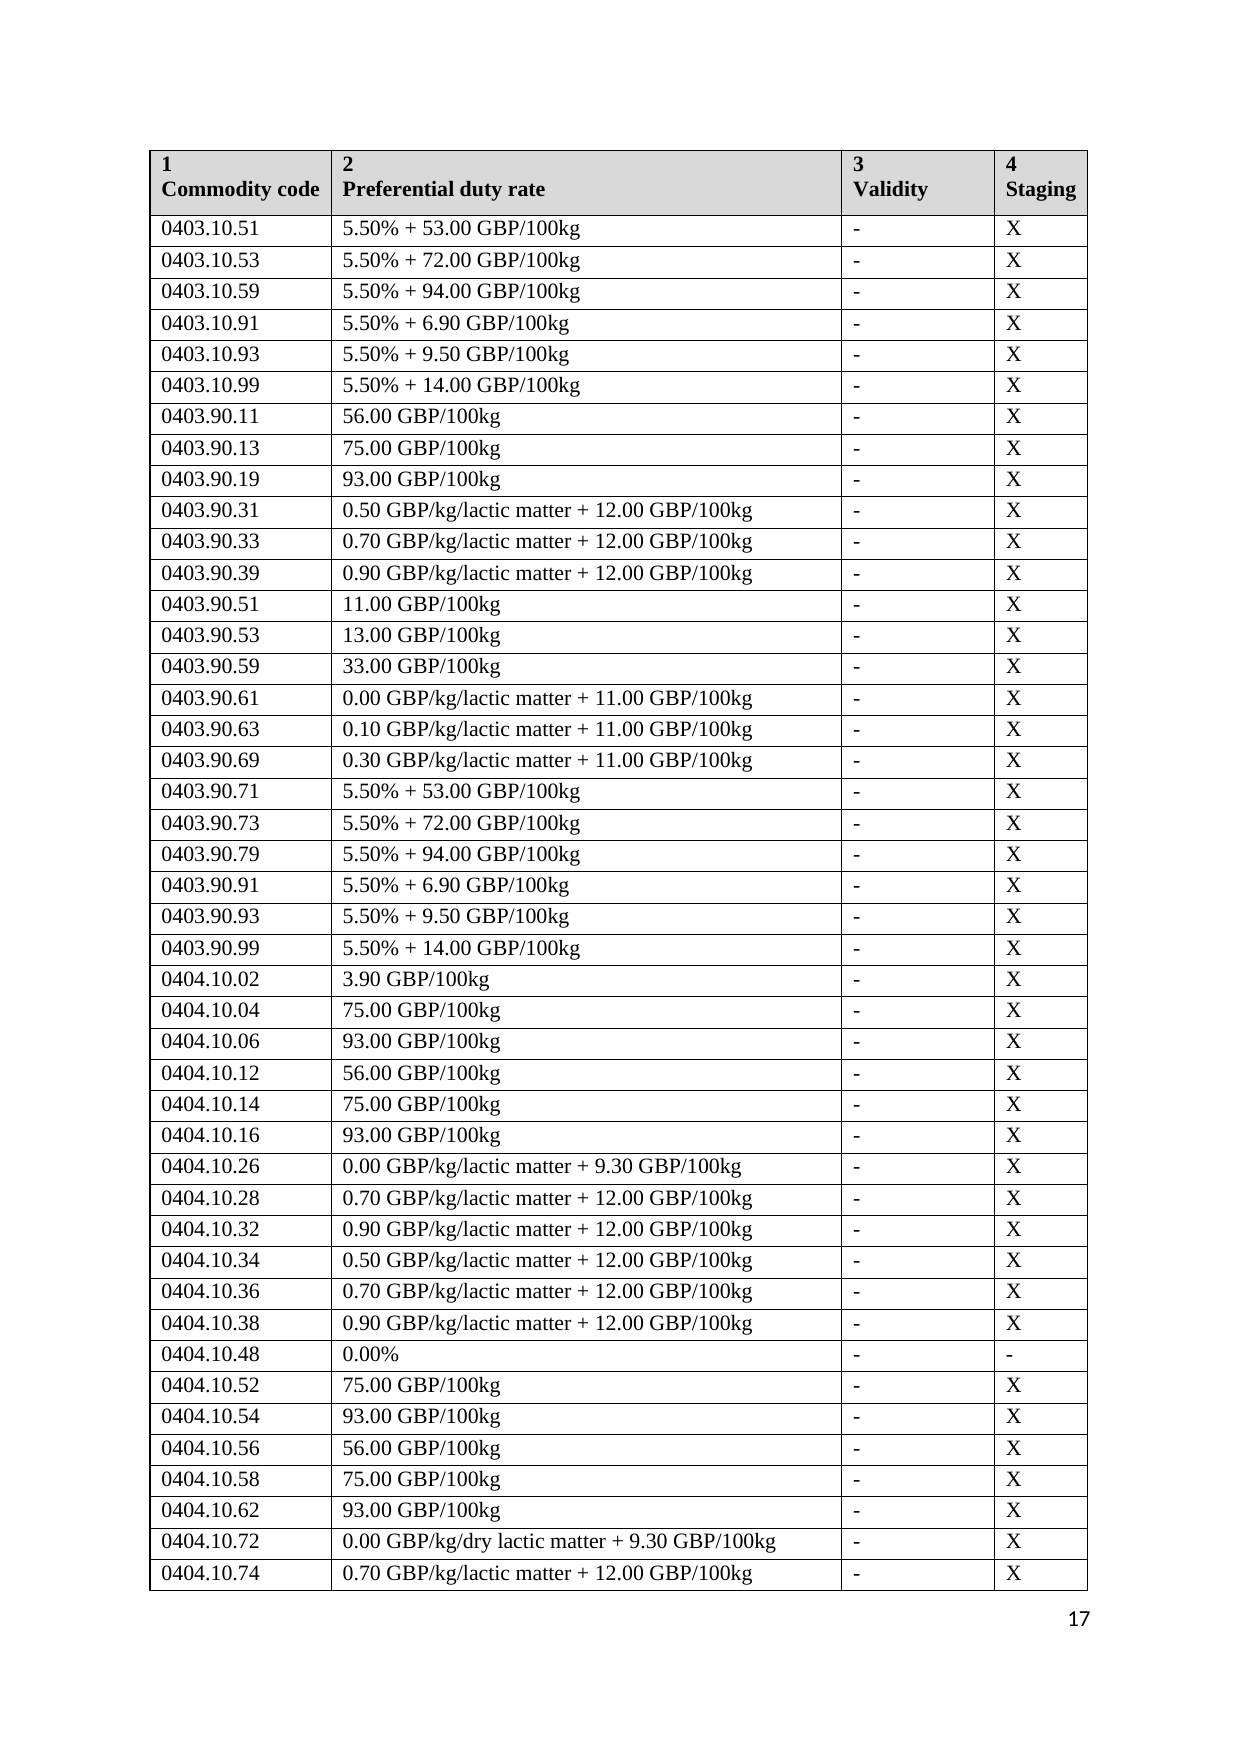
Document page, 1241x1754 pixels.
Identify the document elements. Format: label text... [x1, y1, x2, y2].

table_cell 0403.90.69 [151, 747, 331, 777]
table_cell 33.00 GBP/100kg [332, 654, 841, 684]
table_cell X [995, 997, 1087, 1027]
table_cell 0403.10.51 [151, 216, 331, 246]
table_cell 75.00 GBP/100kg [332, 1091, 841, 1121]
table_cell 5.50% + 9.50 GBP/100kg [332, 341, 841, 371]
table_cell 0404.10.28 [151, 1185, 331, 1215]
table_cell 0.30 GBP/kg/lactic matter + 11.00 GBP/100kg [332, 747, 841, 777]
table_cell X [995, 1372, 1087, 1402]
table_header 4 Staging [995, 151, 1087, 215]
table_cell - [842, 372, 994, 402]
table_cell 0404.10.48 [151, 1341, 331, 1371]
table_cell - [842, 841, 994, 871]
table_cell 0.90 GBP/kg/lactic matter + 12.00 GBP/100kg [332, 560, 841, 590]
table_cell - [842, 1497, 994, 1527]
table_cell - [842, 435, 994, 465]
table_cell 0404.10.26 [151, 1154, 331, 1184]
table_cell 0403.90.31 [151, 497, 331, 527]
table_cell 0404.10.06 [151, 1029, 331, 1059]
table_cell - [842, 1529, 994, 1559]
table_cell 0.50 GBP/kg/lactic matter + 12.00 GBP/100kg [332, 1247, 841, 1277]
table_cell - [842, 529, 994, 559]
table_cell 93.00 GBP/100kg [332, 1497, 841, 1527]
table_cell - [842, 591, 994, 621]
table_cell - [842, 466, 994, 496]
table_cell 0404.10.04 [151, 997, 331, 1027]
table_cell 0.00 GBP/kg/lactic matter + 9.30 GBP/100kg [332, 1154, 841, 1184]
table_cell 0404.10.38 [151, 1310, 331, 1340]
table_cell X [995, 216, 1087, 246]
table_cell 75.00 GBP/100kg [332, 435, 841, 465]
table_cell - [842, 779, 994, 809]
table_cell 0403.90.91 [151, 872, 331, 902]
table_cell 5.50% + 72.00 GBP/100kg [332, 810, 841, 840]
table_cell 0.70 GBP/kg/lactic matter + 12.00 GBP/100kg [332, 1185, 841, 1215]
table_cell - [842, 216, 994, 246]
table_cell X [995, 279, 1087, 309]
table_cell 0404.10.16 [151, 1122, 331, 1152]
table_cell X [995, 247, 1087, 277]
table_cell X [995, 1529, 1087, 1559]
table_cell - [842, 341, 994, 371]
table_cell 5.50% + 6.90 GBP/100kg [332, 310, 841, 340]
table_header 3 Validity [842, 151, 994, 215]
table_cell 0404.10.12 [151, 1060, 331, 1090]
table_cell - [842, 1060, 994, 1090]
table_cell X [995, 1060, 1087, 1090]
table_cell X [995, 1404, 1087, 1434]
table_cell - [842, 497, 994, 527]
table_cell X [995, 1247, 1087, 1277]
table_cell X [995, 872, 1087, 902]
table_cell X [995, 560, 1087, 590]
table_cell - [842, 1466, 994, 1496]
table_cell 0403.90.73 [151, 810, 331, 840]
table_cell X [995, 685, 1087, 715]
table_cell - [842, 685, 994, 715]
table_cell 0403.90.33 [151, 529, 331, 559]
table_cell - [842, 247, 994, 277]
table_cell X [995, 1435, 1087, 1465]
table_cell 0403.90.53 [151, 622, 331, 652]
table_cell 5.50% + 53.00 GBP/100kg [332, 216, 841, 246]
table_cell 0404.10.34 [151, 1247, 331, 1277]
table_cell X [995, 435, 1087, 465]
table_cell 5.50% + 14.00 GBP/100kg [332, 935, 841, 965]
table_cell 0403.90.13 [151, 435, 331, 465]
table_cell 0.00 GBP/kg/lactic matter + 11.00 GBP/100kg [332, 685, 841, 715]
table_cell 93.00 GBP/100kg [332, 1404, 841, 1434]
table_cell 13.00 GBP/100kg [332, 622, 841, 652]
table_cell 0404.10.02 [151, 966, 331, 996]
table_cell X [995, 747, 1087, 777]
table_cell X [995, 716, 1087, 746]
table_cell 56.00 GBP/100kg [332, 404, 841, 434]
table_cell 75.00 GBP/100kg [332, 997, 841, 1027]
table_cell X [995, 1560, 1087, 1590]
table_cell 0403.90.71 [151, 779, 331, 809]
table_cell X [995, 810, 1087, 840]
table_cell - [842, 1185, 994, 1215]
table_cell X [995, 966, 1087, 996]
table_cell X [995, 1279, 1087, 1309]
table_cell - [842, 622, 994, 652]
table_cell X [995, 1185, 1087, 1215]
table_cell - [842, 560, 994, 590]
table_cell X [995, 1216, 1087, 1246]
table_cell 0404.10.36 [151, 1279, 331, 1309]
table_cell 0403.90.61 [151, 685, 331, 715]
table_cell X [995, 654, 1087, 684]
table_cell 0403.90.19 [151, 466, 331, 496]
table_header 2 Preferential duty rate [332, 151, 841, 215]
table_cell X [995, 1091, 1087, 1121]
table_cell - [842, 310, 994, 340]
table_cell 93.00 GBP/100kg [332, 1029, 841, 1059]
table_cell - [842, 747, 994, 777]
table_cell 0.10 GBP/kg/lactic matter + 11.00 GBP/100kg [332, 716, 841, 746]
table_cell 0403.10.93 [151, 341, 331, 371]
table_cell X [995, 841, 1087, 871]
table_cell X [995, 466, 1087, 496]
table_cell 93.00 GBP/100kg [332, 1122, 841, 1152]
table_cell 0403.90.63 [151, 716, 331, 746]
table_cell 75.00 GBP/100kg [332, 1372, 841, 1402]
table_cell 75.00 GBP/100kg [332, 1466, 841, 1496]
table_cell - [842, 1091, 994, 1121]
table_cell 0404.10.14 [151, 1091, 331, 1121]
table_cell - [842, 997, 994, 1027]
table_cell 0403.90.93 [151, 904, 331, 934]
table_cell - [842, 1560, 994, 1590]
table_cell 0403.90.59 [151, 654, 331, 684]
table_cell 0404.10.56 [151, 1435, 331, 1465]
table_cell 0.90 GBP/kg/lactic matter + 12.00 GBP/100kg [332, 1310, 841, 1340]
table_cell - [842, 1372, 994, 1402]
table_cell 5.50% + 53.00 GBP/100kg [332, 779, 841, 809]
table_cell X [995, 310, 1087, 340]
table_cell 0404.10.62 [151, 1497, 331, 1527]
table_cell X [995, 779, 1087, 809]
table_cell 0403.90.99 [151, 935, 331, 965]
table_cell 56.00 GBP/100kg [332, 1060, 841, 1090]
table_cell 0404.10.72 [151, 1529, 331, 1559]
table_cell 0403.10.91 [151, 310, 331, 340]
table_cell - [842, 966, 994, 996]
table_cell X [995, 1029, 1087, 1059]
table_cell 5.50% + 6.90 GBP/100kg [332, 872, 841, 902]
table_cell - [842, 904, 994, 934]
table_cell - [842, 1310, 994, 1340]
table_header 1 Commodity code [151, 151, 331, 215]
table_cell X [995, 1310, 1087, 1340]
table_cell - [842, 1122, 994, 1152]
table_cell 93.00 GBP/100kg [332, 466, 841, 496]
table_cell 5.50% + 94.00 GBP/100kg [332, 841, 841, 871]
table_cell - [842, 1216, 994, 1246]
table_cell 0.90 GBP/kg/lactic matter + 12.00 GBP/100kg [332, 1216, 841, 1246]
table_cell - [842, 872, 994, 902]
table_cell 0.70 GBP/kg/lactic matter + 12.00 GBP/100kg [332, 1560, 841, 1590]
table_cell X [995, 1466, 1087, 1496]
table_cell X [995, 591, 1087, 621]
table_cell - [842, 1029, 994, 1059]
table_cell 0404.10.52 [151, 1372, 331, 1402]
table_cell 0.50 GBP/kg/lactic matter + 12.00 GBP/100kg [332, 497, 841, 527]
table_cell 0403.90.39 [151, 560, 331, 590]
table_cell - [842, 810, 994, 840]
table_cell 0403.10.53 [151, 247, 331, 277]
table_cell 5.50% + 94.00 GBP/100kg [332, 279, 841, 309]
table_cell 0404.10.32 [151, 1216, 331, 1246]
table_cell 0403.90.11 [151, 404, 331, 434]
table_cell 3.90 GBP/100kg [332, 966, 841, 996]
table_cell - [842, 716, 994, 746]
table_cell - [842, 654, 994, 684]
table_cell X [995, 904, 1087, 934]
table_cell 0403.10.59 [151, 279, 331, 309]
table_cell X [995, 341, 1087, 371]
table_cell 0404.10.74 [151, 1560, 331, 1590]
table_cell - [842, 1341, 994, 1371]
table_cell - [842, 404, 994, 434]
table_cell 0.00 GBP/kg/dry lactic matter + 9.30 GBP/100kg [332, 1529, 841, 1559]
table_cell 0403.10.99 [151, 372, 331, 402]
table_cell - [842, 1279, 994, 1309]
table_cell - [842, 1247, 994, 1277]
table_cell X [995, 1154, 1087, 1184]
table_cell X [995, 1497, 1087, 1527]
table_cell 5.50% + 72.00 GBP/100kg [332, 247, 841, 277]
table_cell 0404.10.58 [151, 1466, 331, 1496]
table_cell - [842, 279, 994, 309]
table_cell - [842, 1154, 994, 1184]
table_cell X [995, 622, 1087, 652]
table_cell X [995, 497, 1087, 527]
table_cell X [995, 529, 1087, 559]
table_cell 0404.10.54 [151, 1404, 331, 1434]
table_cell - [842, 1435, 994, 1465]
table_cell X [995, 935, 1087, 965]
table_cell X [995, 372, 1087, 402]
table_cell X [995, 1122, 1087, 1152]
table_cell 0.70 GBP/kg/lactic matter + 12.00 GBP/100kg [332, 1279, 841, 1309]
table_cell - [995, 1341, 1087, 1371]
table_cell 5.50% + 14.00 GBP/100kg [332, 372, 841, 402]
table_cell 0403.90.51 [151, 591, 331, 621]
table_cell 11.00 GBP/100kg [332, 591, 841, 621]
table_cell 0.70 GBP/kg/lactic matter + 12.00 GBP/100kg [332, 529, 841, 559]
table_cell X [995, 404, 1087, 434]
table_cell 56.00 GBP/100kg [332, 1435, 841, 1465]
table_cell 0.00% [332, 1341, 841, 1371]
table_cell - [842, 1404, 994, 1434]
table_cell 5.50% + 9.50 GBP/100kg [332, 904, 841, 934]
table_cell 0403.90.79 [151, 841, 331, 871]
table_cell - [842, 935, 994, 965]
